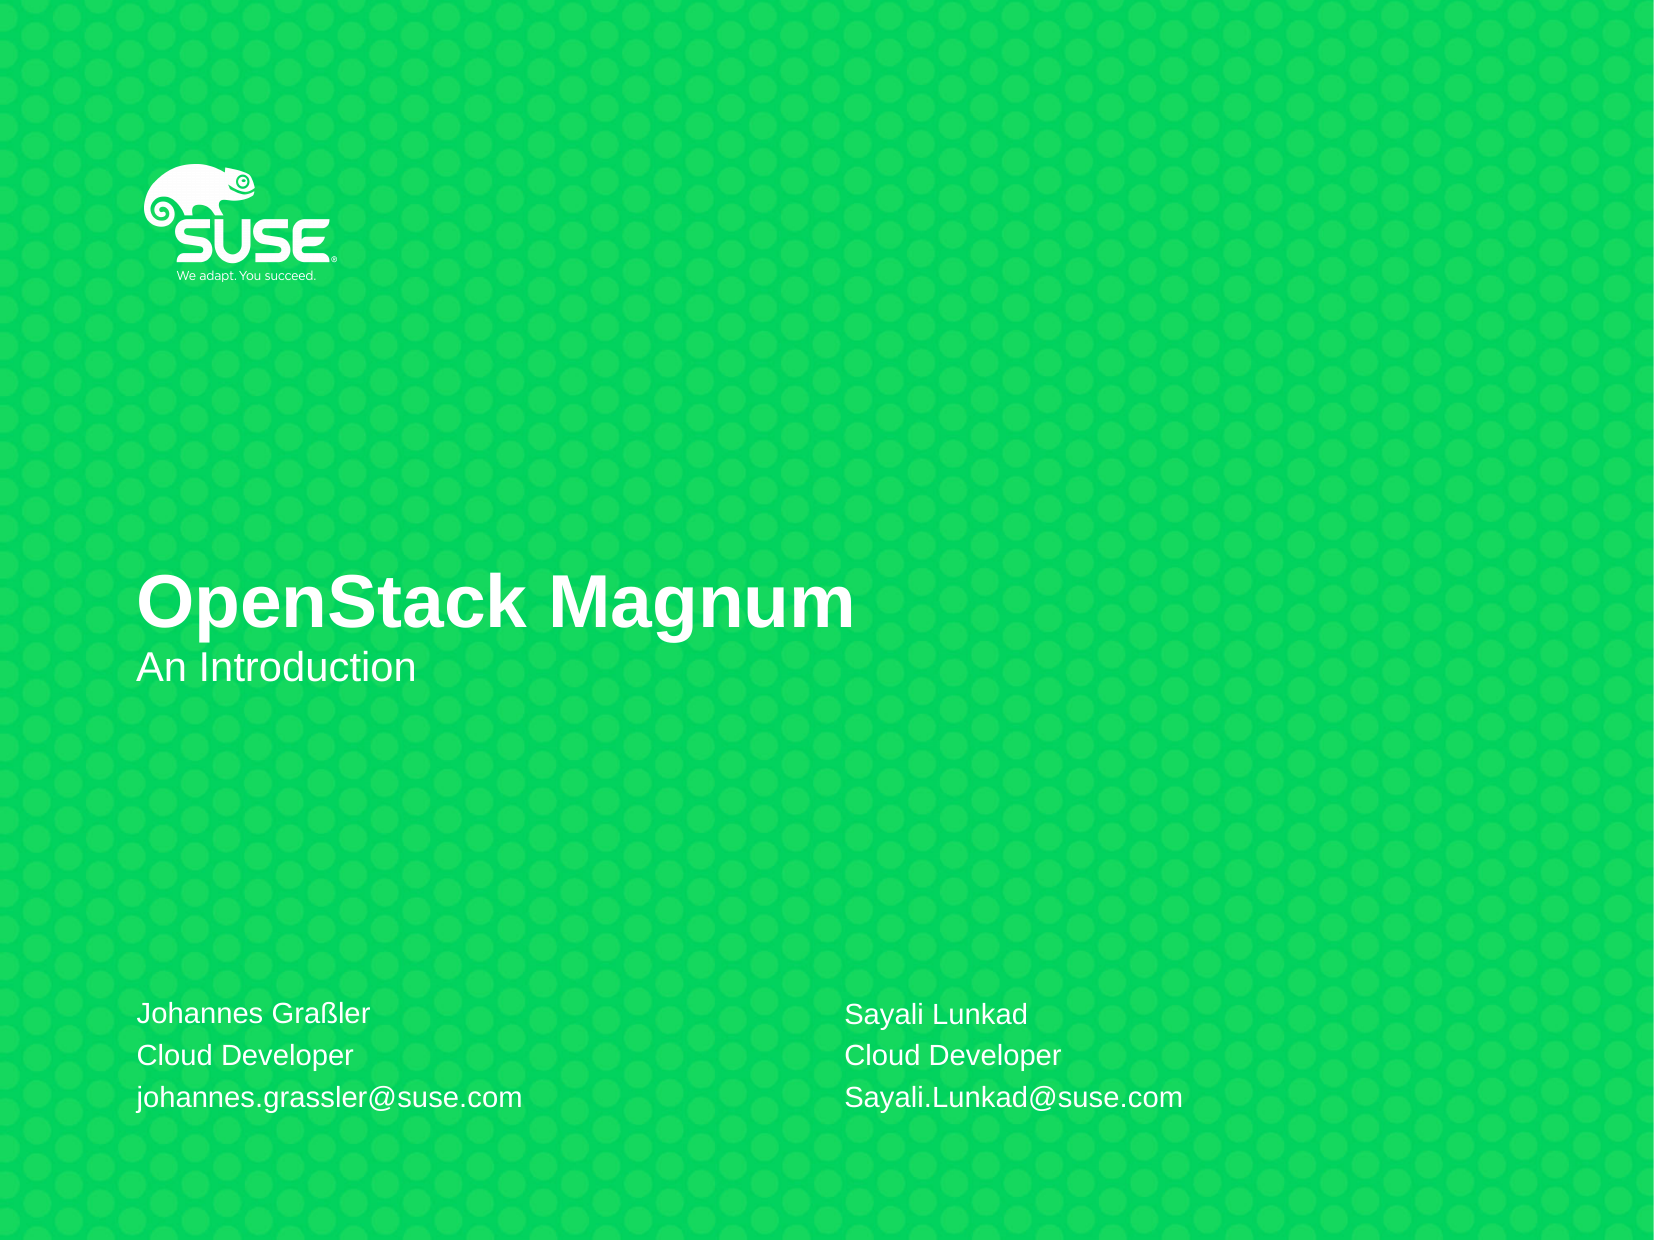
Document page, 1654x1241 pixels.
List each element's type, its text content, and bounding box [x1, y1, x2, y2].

picture [0, 0, 1654, 1240]
title OpenStack Magnum An Introduction [121, 296, 1531, 691]
subtitle Johannes Graßler Cloud Developer johannes.grassler@suse.com [121, 990, 829, 1233]
text_box Sayali Lunkad Cloud Developer Sayali.Lunkad@suse.com [829, 990, 1587, 1233]
